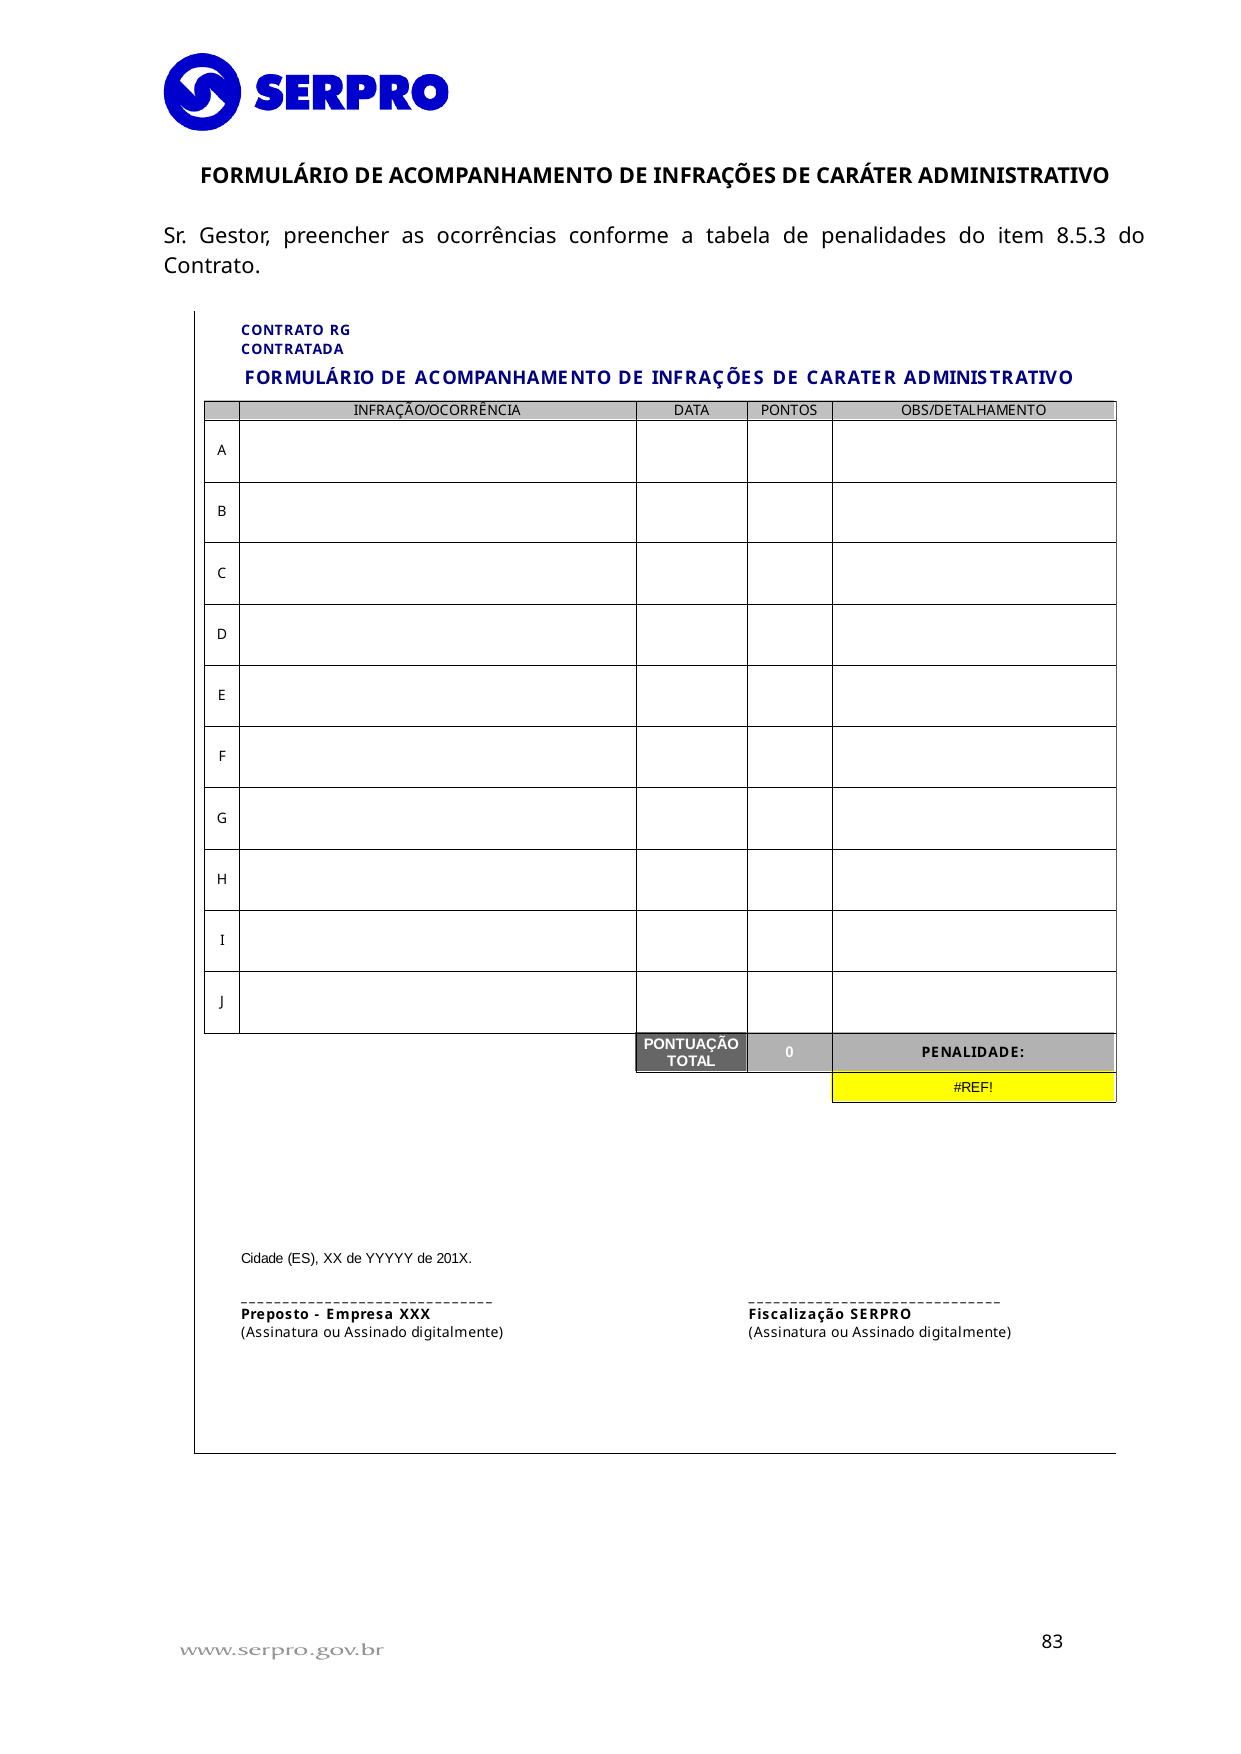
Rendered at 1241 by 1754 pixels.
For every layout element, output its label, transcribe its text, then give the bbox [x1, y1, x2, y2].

text FORMULÁRIO DE ACOMPANHAMENTO DE INFRAÇÕES DE CARÁTER ADMINISTRATIVO [163, 160, 1147, 190]
picture [163, 53, 449, 131]
text Sr. Gestor, preencher as ocorrências conforme a tabela de penalidades do item 8.5.3 do Contrato. [163, 220, 1147, 280]
